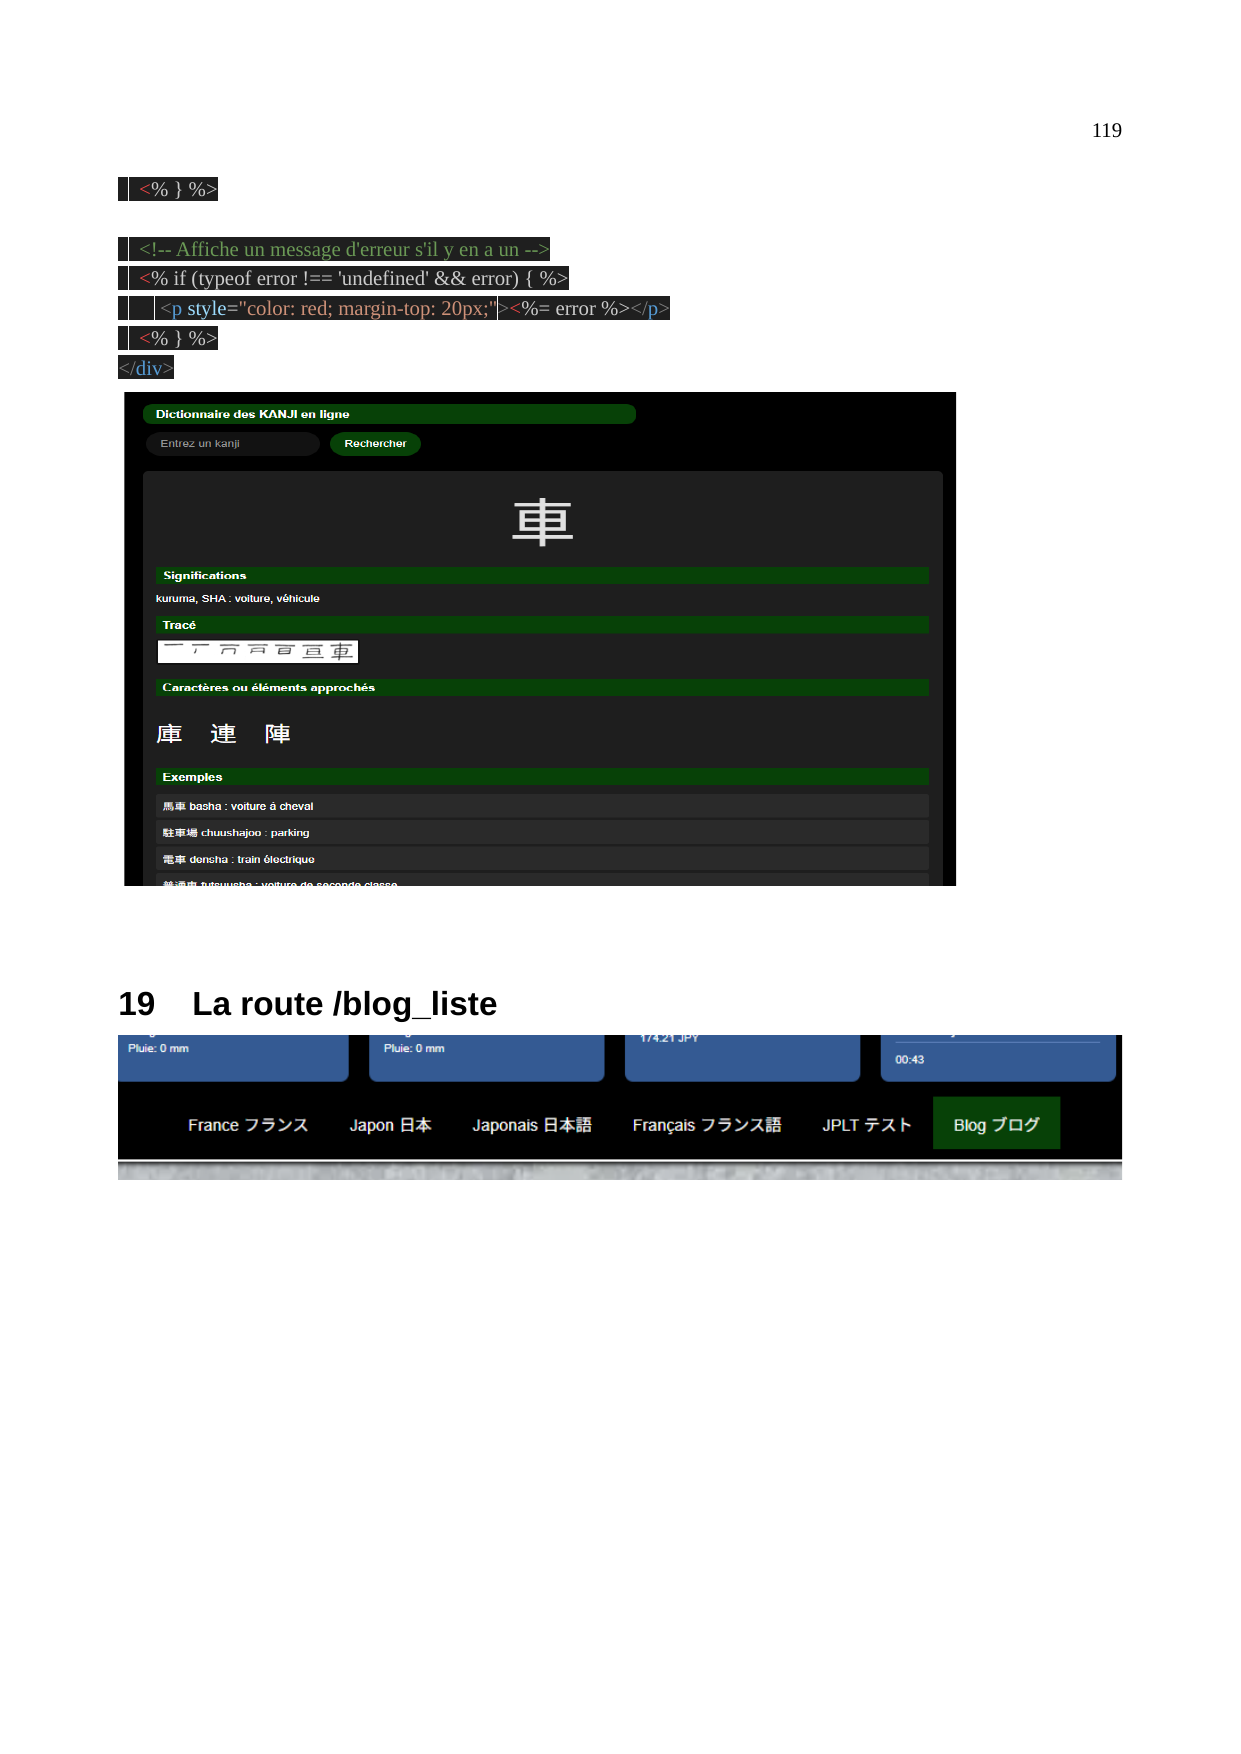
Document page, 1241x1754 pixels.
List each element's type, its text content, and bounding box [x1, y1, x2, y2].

text <% if (typeof error !== 'undefined' && error) { %> [118, 261, 1122, 290]
text </div> [118, 350, 1122, 379]
picture [118, 1035, 1123, 1180]
text <!-- Affiche un message d'erreur s'il y en a un --> [118, 231, 1122, 261]
subtitle La route /blog_liste [118, 984, 1122, 1023]
picture [124, 392, 957, 886]
text <p style="color: red; margin-top: 20px;"><%= error %></p> [118, 290, 1122, 320]
text <% } %> [118, 320, 1122, 350]
text <% } %> [118, 172, 1122, 201]
